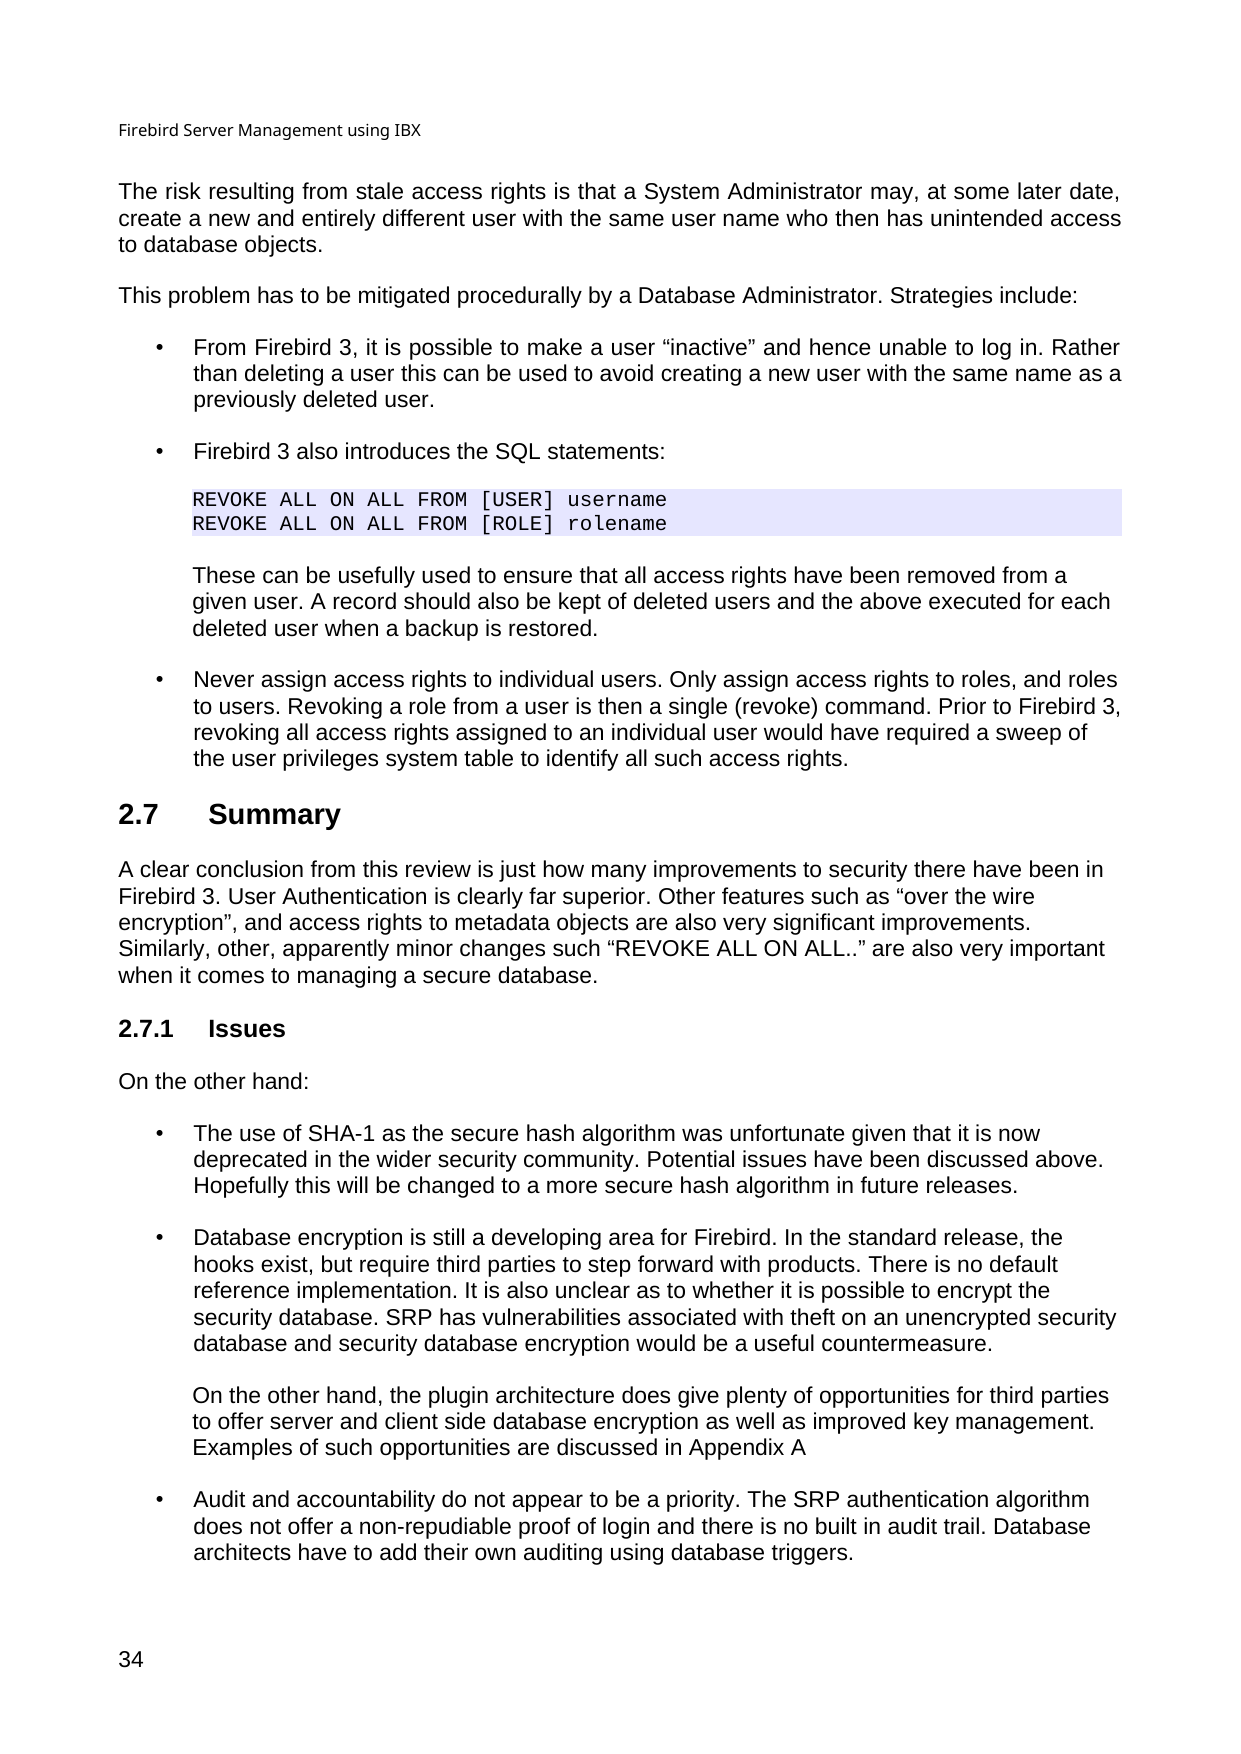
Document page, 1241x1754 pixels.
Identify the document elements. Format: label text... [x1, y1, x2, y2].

list Database encryption is still a developing area for Firebird. In the standard release, the hooks exist, but require third parties to step forward with products. There is no default reference implementation. It is also unclear as to whether it is possible to encrypt the security database. SRP has vulnerabilities associated with theft on an unencrypted security database and security database encryption would be a useful countermeasure. [156, 1224, 1122, 1356]
text On the other hand, the plugin architecture does give plenty of opportunities for third parties to offer server and client side database encryption as well as improved key management. Examples of such opportunities are discussed in Appendix A. [192, 1382, 1122, 1461]
text On the other hand: [118, 1068, 1122, 1094]
text REVOKE ALL ON ALL FROM [ROLE] rolename [192, 513, 1122, 536]
subtitle Summary [118, 797, 1122, 831]
text A clear conclusion from this review is just how many improvements to security there have been in Firebird 3. User Authentication is clearly far superior. Other features such as “over the wire encryption”, and access rights to metadata objects are also very significant improvements. Similarly, other, apparently minor changes such “REVOKE ALL ON ALL..” are also very important when it comes to managing a secure database. [118, 856, 1122, 988]
subtitle Issues [118, 1014, 1122, 1042]
text These can be usefully used to ensure that all access rights have been removed from a given user. A record should also be kept of deleted users and the above executed for each deleted user when a backup is restored. [192, 562, 1122, 641]
text REVOKE ALL ON ALL FROM [USER] username [192, 489, 1122, 513]
list Audit and accountability do not appear to be a priority. The SRP authentication algorithm does not offer a non-repudiable proof of login and there is no built in audit trail. Database architects have to add their own auditing using database triggers. [156, 1486, 1122, 1565]
text The risk resulting from stale access rights is that a System Administrator may, at some later date, create a new and entirely different user with the same user name who then has unintended access to database objects. [118, 178, 1122, 257]
list From Firebird 3, it is possible to make a user “inactive” and hence unable to log in. Rather than deleting a user this can be used to avoid creating a new user with the same name as a previously deleted user. [156, 333, 1122, 413]
text This problem has to be mitigated procedurally by a Database Administrator. Strategies include: [118, 282, 1122, 308]
list The use of SHA-1 as the secure hash algorithm was unfortunate given that it is now deprecated in the wider security community. Potential issues have been discussed above. Hopefully this will be changed to a more secure hash algorithm in future releases. [156, 1120, 1122, 1199]
list Never assign access rights to individual users. Only assign access rights to roles, and roles to users. Revoking a role from a user is then a single (revoke) command. Prior to Firebird 3, revoking all access rights assigned to an individual user would have required a sweep of the user privileges system table to identify all such access rights. [156, 666, 1122, 772]
list Firebird 3 also introduces the SQL statements: [156, 438, 1122, 464]
